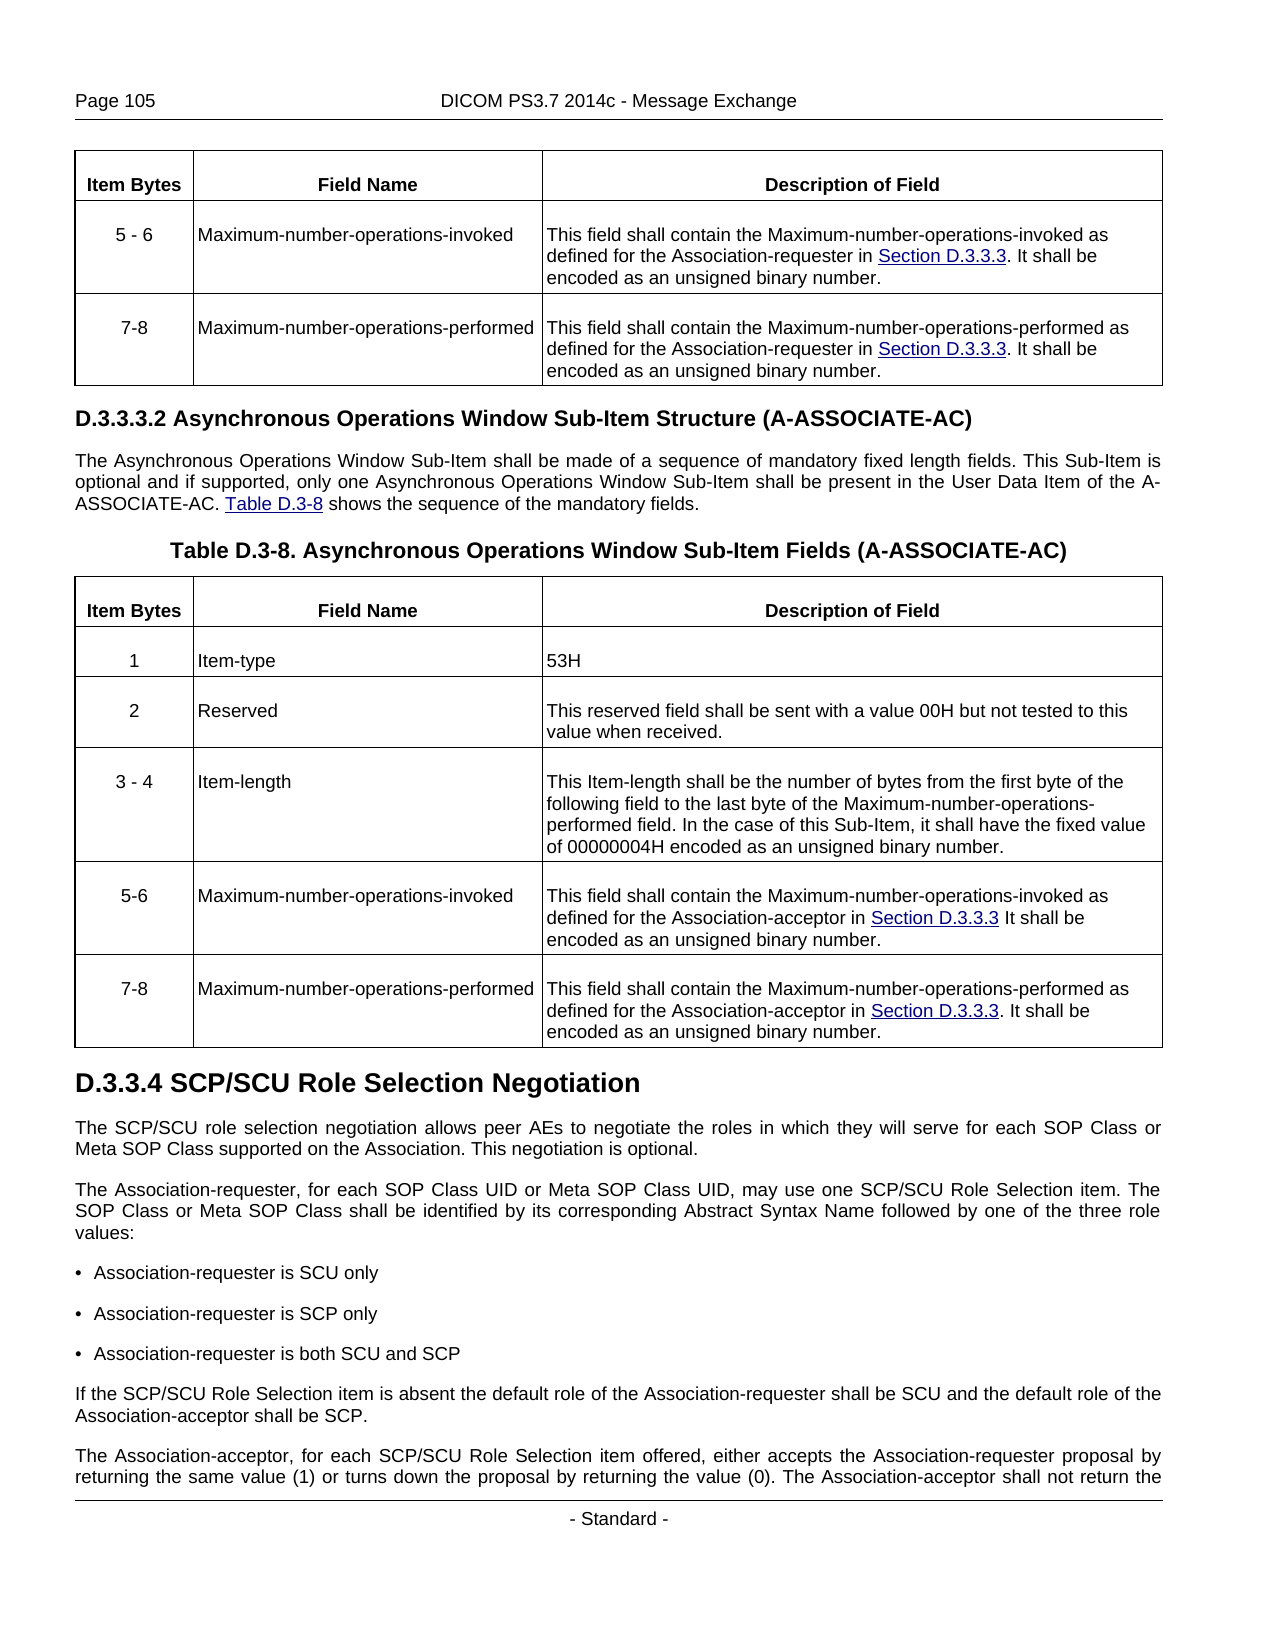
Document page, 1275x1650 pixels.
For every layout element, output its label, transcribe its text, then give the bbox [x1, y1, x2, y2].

text D.3.3.3.2 Asynchronous Operations Window Sub-Item Structure (A-ASSOCIATE-AC) [75, 405, 1162, 431]
table_header Item Bytes [76, 577, 193, 626]
text The Asynchronous Operations Window Sub-Item shall be made of a sequence of mandatory fixed length fields. This Sub-Item is optional and if supported, only one Asynchronous Operations Window Sub-Item shall be present in the User Data Item of the A-ASSOCIATE-AC. Table D.3-8 shows the sequence of the mandatory fields. [75, 450, 1162, 514]
table_header Description of Field [543, 151, 1162, 200]
table_cell Item-type [194, 627, 542, 676]
list Association-requester is SCU only [75, 1262, 1162, 1283]
table_cell Reserved [194, 677, 542, 747]
table_cell This field shall contain the Maximum-number-operations-invoked as defined for the Association-acceptor in Section D.3.3.3 It shall be encoded as an unsigned binary number. [543, 862, 1162, 954]
table_header Description of Field [543, 577, 1162, 626]
table_header Field Name [194, 577, 542, 626]
table_cell This field shall contain the Maximum-number-operations-performed as defined for the Association-acceptor in Section D.3.3.3. It shall be encoded as an unsigned binary number. [543, 955, 1162, 1047]
table_cell This reserved field shall be sent with a value 00H but not tested to this value when received. [543, 677, 1162, 747]
table_cell Maximum-number-operations-performed [194, 294, 542, 385]
text The Association-requester, for each SOP Class UID or Meta SOP Class UID, may use one SCP/SCU Role Selection item. The SOP Class or Meta SOP Class shall be identified by its corresponding Abstract Syntax Name followed by one of the three role values: [75, 1178, 1162, 1243]
text D.3.3.4 SCP/SCU Role Selection Negotiation [75, 1067, 1162, 1098]
text The Association-acceptor, for each SCP/SCU Role Selection item offered, either accepts the Association-requester proposal by returning the same value (1) or turns down the proposal by returning the value (0). The Association-acceptor shall not return the [75, 1445, 1162, 1488]
table_cell 7-8 [76, 955, 193, 1047]
list Association-requester is SCP only [75, 1302, 1162, 1324]
table_cell Maximum-number-operations-performed [194, 955, 542, 1047]
table_cell 1 [76, 627, 193, 676]
text The SCP/SCU role selection negotiation allows peer AEs to negotiate the roles in which they will serve for each SOP Class or Meta SOP Class supported on the Association. This negotiation is optional. [75, 1117, 1162, 1160]
table_cell Item-length [194, 748, 542, 861]
table_cell 53H [543, 627, 1162, 676]
table_header Field Name [194, 151, 542, 200]
table_cell 7-8 [76, 294, 193, 385]
table_cell 5 - 6 [76, 201, 193, 292]
table_cell 2 [76, 677, 193, 747]
table_cell This Item-length shall be the number of bytes from the first byte of the following field to the last byte of the Maximum-number-operations-performed field. In the case of this Sub-Item, it shall have the fixed value of 00000004H encoded as an unsigned binary number. [543, 748, 1162, 861]
text Table D.3-8. Asynchronous Operations Window Sub-Item Fields (A-ASSOCIATE-AC) [75, 537, 1162, 563]
table_cell 5-6 [76, 862, 193, 954]
table_header Item Bytes [76, 151, 193, 200]
list Association-requester is both SCU and SCP [75, 1343, 1162, 1364]
table_cell Maximum-number-operations-invoked [194, 862, 542, 954]
table_cell This field shall contain the Maximum-number-operations-invoked as defined for the Association-requester in Section D.3.3.3. It shall be encoded as an unsigned binary number. [543, 201, 1162, 292]
table_cell 3 - 4 [76, 748, 193, 861]
text If the SCP/SCU Role Selection item is absent the default role of the Association-requester shall be SCU and the default role of the Association-acceptor shall be SCP. [75, 1383, 1162, 1426]
table_cell Maximum-number-operations-invoked [194, 201, 542, 292]
table_cell This field shall contain the Maximum-number-operations-performed as defined for the Association-requester in Section D.3.3.3. It shall be encoded as an unsigned binary number. [543, 294, 1162, 385]
